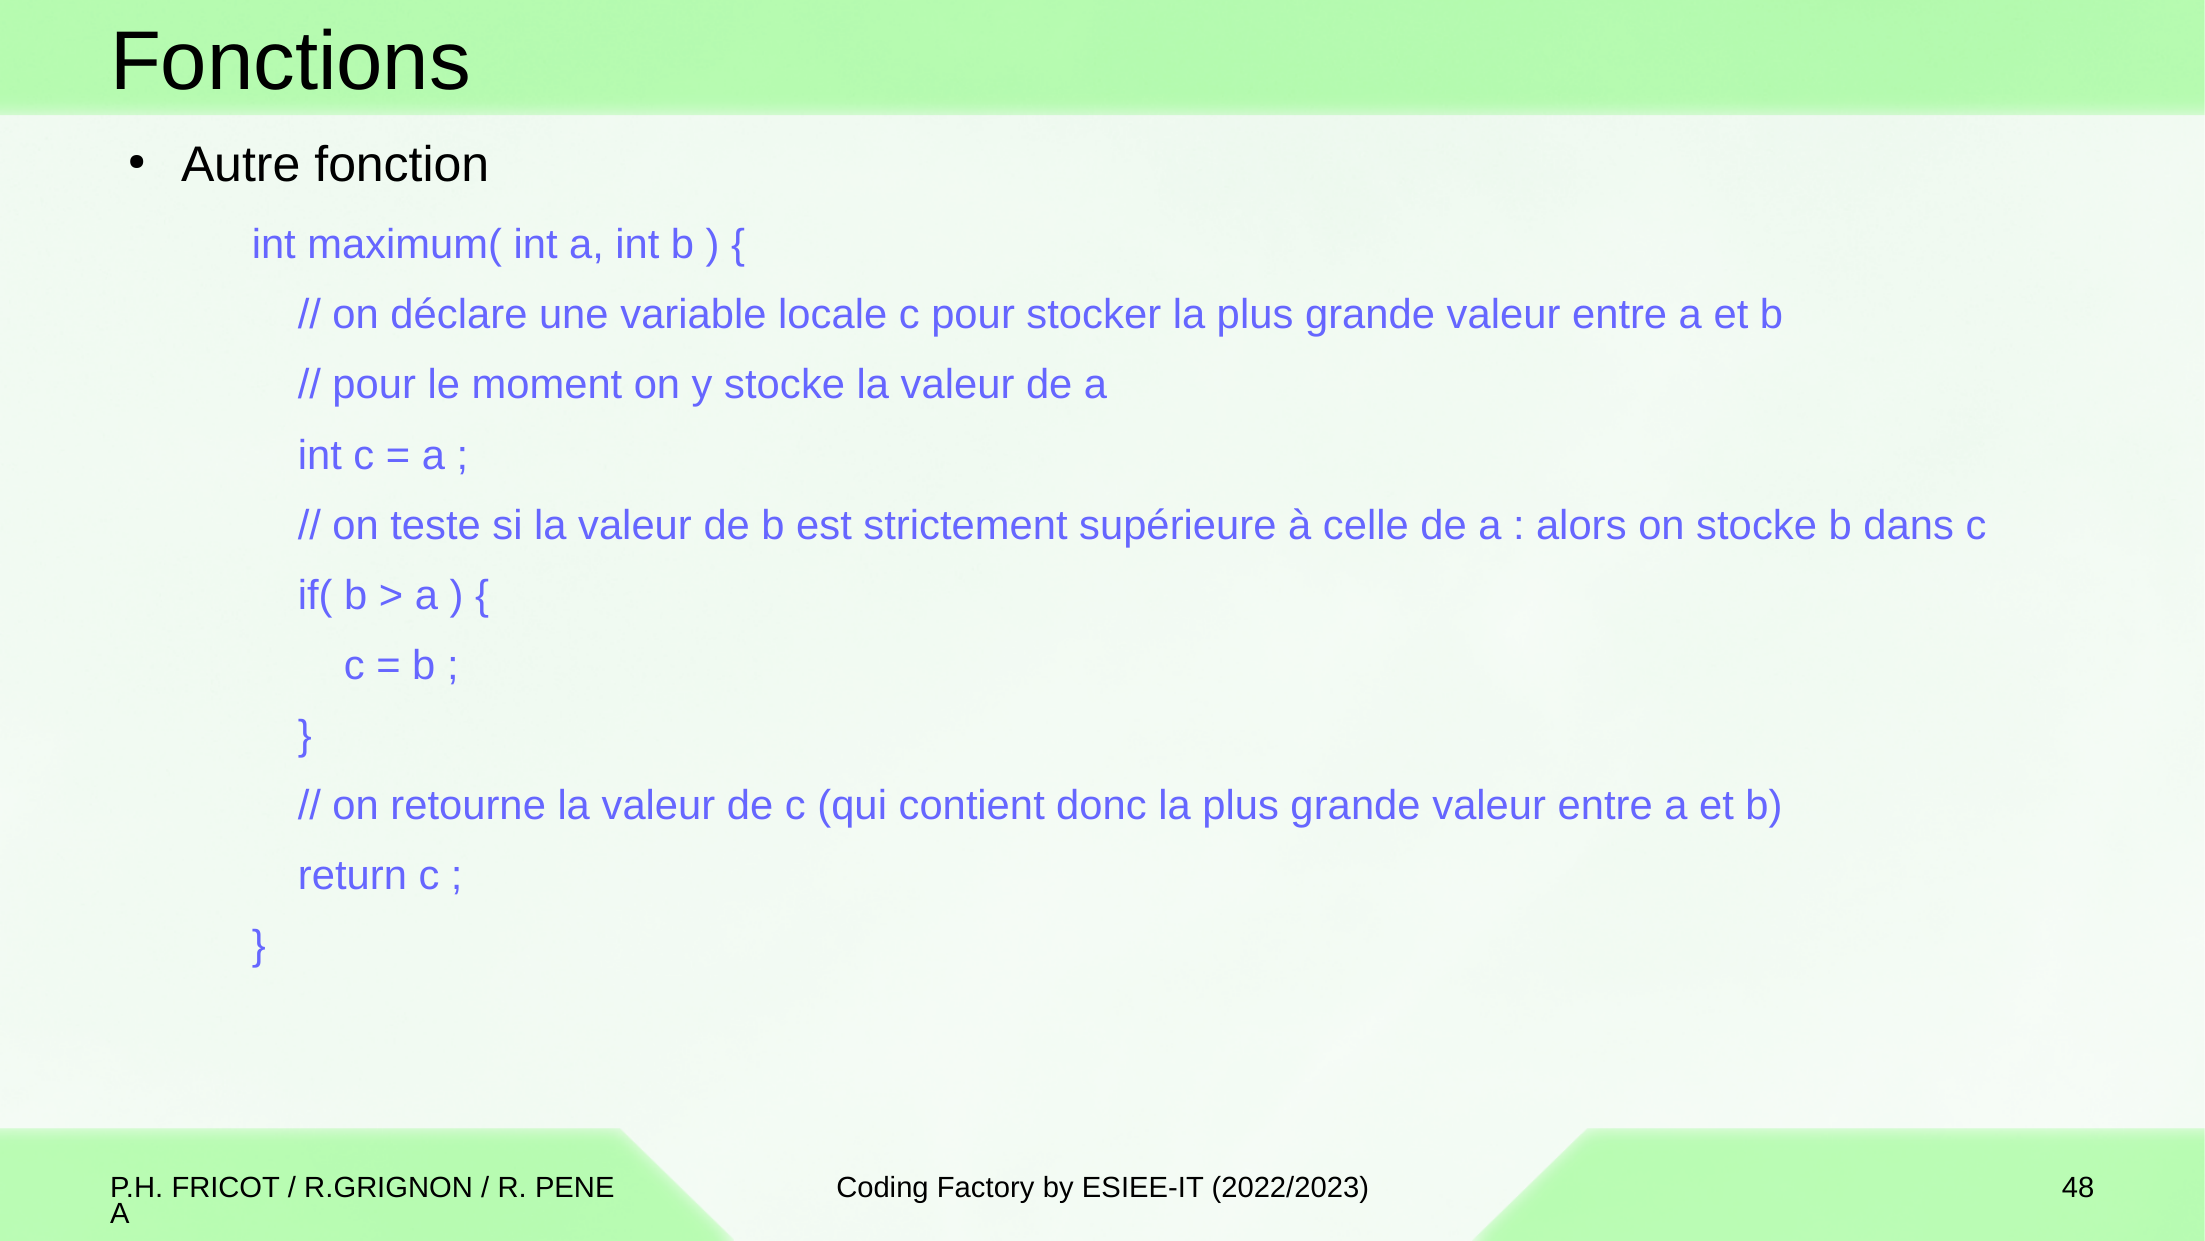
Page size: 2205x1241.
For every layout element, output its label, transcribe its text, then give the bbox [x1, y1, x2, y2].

title Fonctions [110, 49, 2095, 206]
list Autre fonction int maximum( int a, int b ) { // on déclare une variable locale c pour stocker la plus grande valeur entre a et b // pour le moment on y stocke la valeur de a int c = a ; // on teste si la valeur de b est strictement supérieure à celle de a : alors on stocke b dans c if( b > a ) { c = b ; } // on retourne la valeur de c (qui contient donc la plus grande valeur entre a et b) return c ; } [110, 206, 2095, 972]
picture [0, 0, 2205, 1241]
